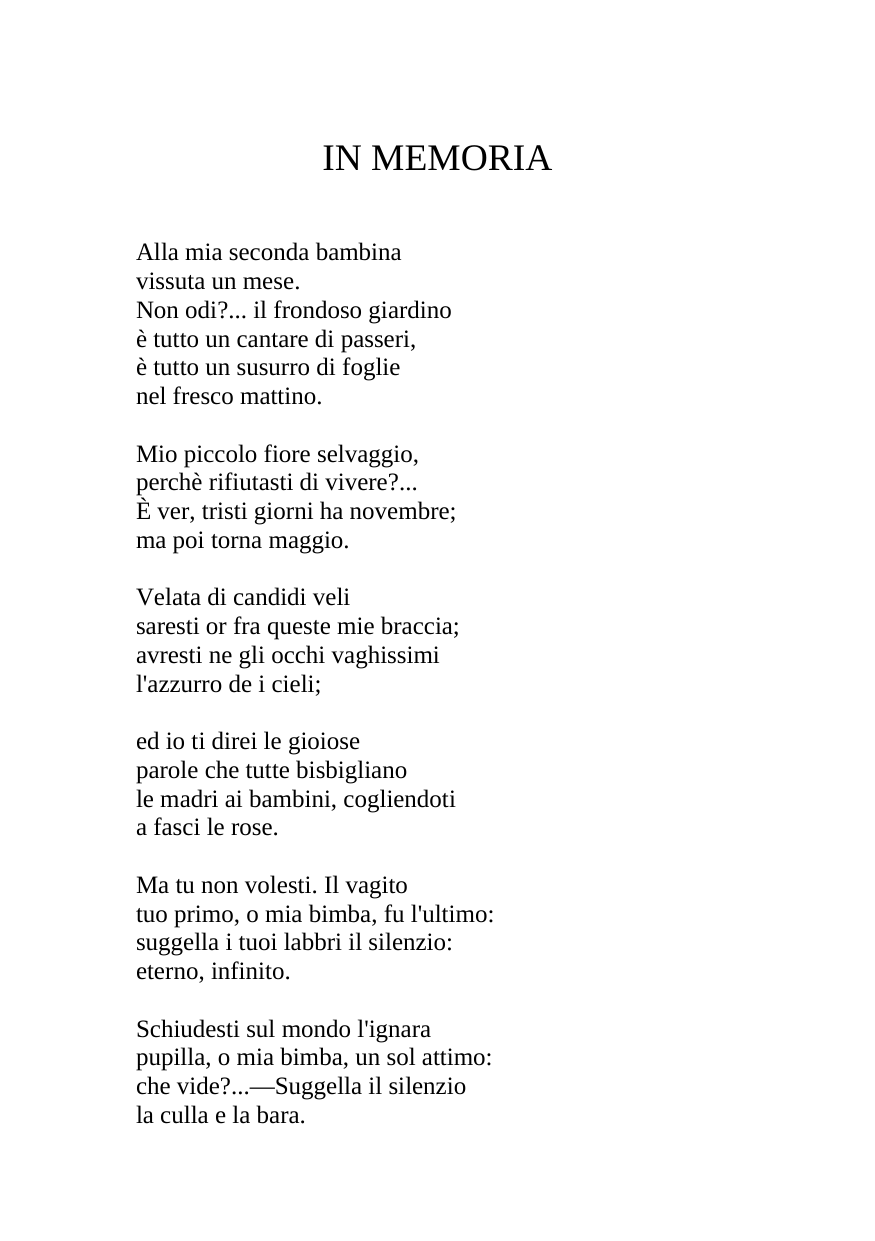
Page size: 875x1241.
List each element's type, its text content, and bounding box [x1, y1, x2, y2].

text Velata di candidi veli [106, 582, 768, 611]
text che vide?...—Suggella il silenzio [106, 1071, 768, 1100]
text eterno, infinito. [106, 956, 768, 985]
subtitle IN MEMORIA [106, 135, 768, 178]
text vissuta un mese. [106, 266, 768, 295]
text suggella i tuoi labbri il silenzio: [106, 927, 768, 956]
text è tutto un cantare di passeri, [106, 324, 768, 352]
text la culla e la bara. [106, 1100, 768, 1129]
text Alla mia seconda bambina [106, 237, 768, 266]
text a fasci le rose. [106, 812, 768, 841]
text è tutto un susurro di foglie [106, 352, 768, 381]
text Schiudesti sul mondo l'ignara [106, 1014, 768, 1042]
text Non odi?... il frondoso giardino [106, 295, 768, 324]
text l'azzurro de i cieli; [106, 669, 768, 697]
text le madri ai bambini, cogliendoti [106, 784, 768, 812]
text tuo primo, o mia bimba, fu l'ultimo: [106, 899, 768, 927]
text saresti or fra queste mie braccia; [106, 611, 768, 640]
text ma poi torna maggio. [106, 525, 768, 554]
text nel fresco mattino. [106, 381, 768, 410]
text Mio piccolo fiore selvaggio, [106, 439, 768, 467]
text parole che tutte bisbigliano [106, 755, 768, 784]
text avresti ne gli occhi vaghissimi [106, 640, 768, 669]
text Ma tu non volesti. Il vagito [106, 870, 768, 899]
text perchè rifiutasti di vivere?... [106, 467, 768, 496]
text È ver, tristi giorni ha novembre; [106, 496, 768, 525]
text pupilla, o mia bimba, un sol attimo: [106, 1042, 768, 1071]
text ed io ti direi le gioiose [106, 726, 768, 755]
